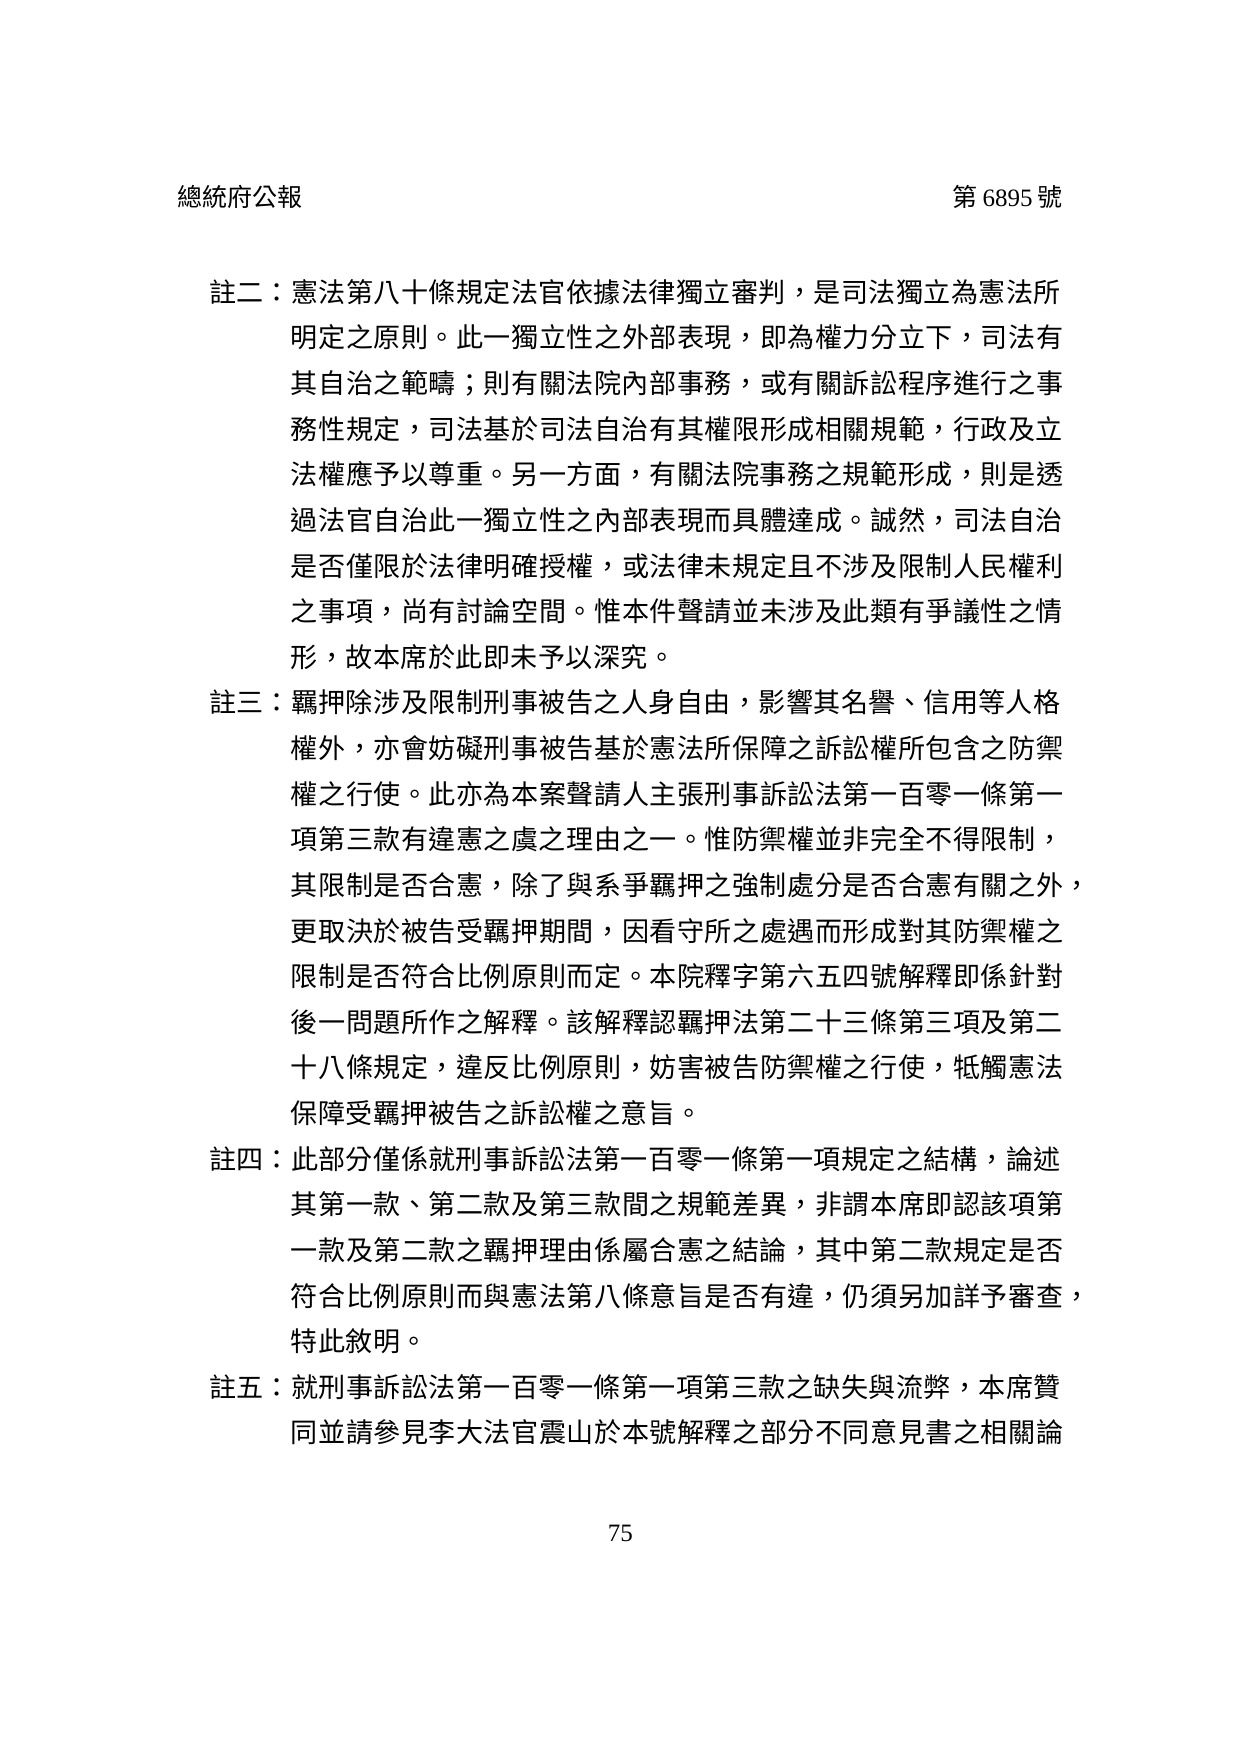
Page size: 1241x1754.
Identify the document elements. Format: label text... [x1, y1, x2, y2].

text 註四：此部分僅係就刑事訴訟法第一百零一條第一項規定之結構，論述其第一款、第二款及第三款間之規範差異，非謂本席即認該項第一款及第二款之羈押理由係屬合憲之結論，其中第二款規定是否符合比例原則而與憲法第八條意旨是否有違，仍須另加詳予審查，特此敘明。 [209, 1133, 1063, 1361]
text 註二：憲法第八十條規定法官依據法律獨立審判，是司法獨立為憲法所明定之原則。此一獨立性之外部表現，即為權力分立下，司法有其自治之範疇；則有關法院內部事務，或有關訴訟程序進行之事務性規定，司法基於司法自治有其權限形成相關規範，行政及立法權應予以尊重。另一方面，有關法院事務之規範形成，則是透過法官自治此一獨立性之內部表現而具體達成。誠然，司法自治是否僅限於法律明確授權，或法律未規定且不涉及限制人民權利之事項，尚有討論空間。惟本件聲請並未涉及此類有爭議性之情形，故本席於此即未予以深究。 [209, 266, 1063, 676]
text 註五：就刑事訴訟法第一百零一條第一項第三款之缺失與流弊，本席贊同並請參見李大法官震山於本號解釋之部分不同意見書之相關論 [209, 1361, 1063, 1452]
text 註三：羈押除涉及限制刑事被告之人身自由，影響其名譽、信用等人格權外，亦會妨礙刑事被告基於憲法所保障之訴訟權所包含之防禦權之行使。此亦為本案聲請人主張刑事訴訟法第一百零一條第一項第三款有違憲之虞之理由之一。惟防禦權並非完全不得限制，其限制是否合憲，除了與系爭羈押之強制處分是否合憲有關之外，更取決於被告受羈押期間，因看守所之處遇而形成對其防禦權之限制是否符合比例原則而定。本院釋字第六五四號解釋即係針對後一問題所作之解釋。該解釋認羈押法第二十三條第三項及第二十八條規定，違反比例原則，妨害被告防禦權之行使，牴觸憲法保障受羈押被告之訴訟權之意旨。 [209, 676, 1063, 1133]
